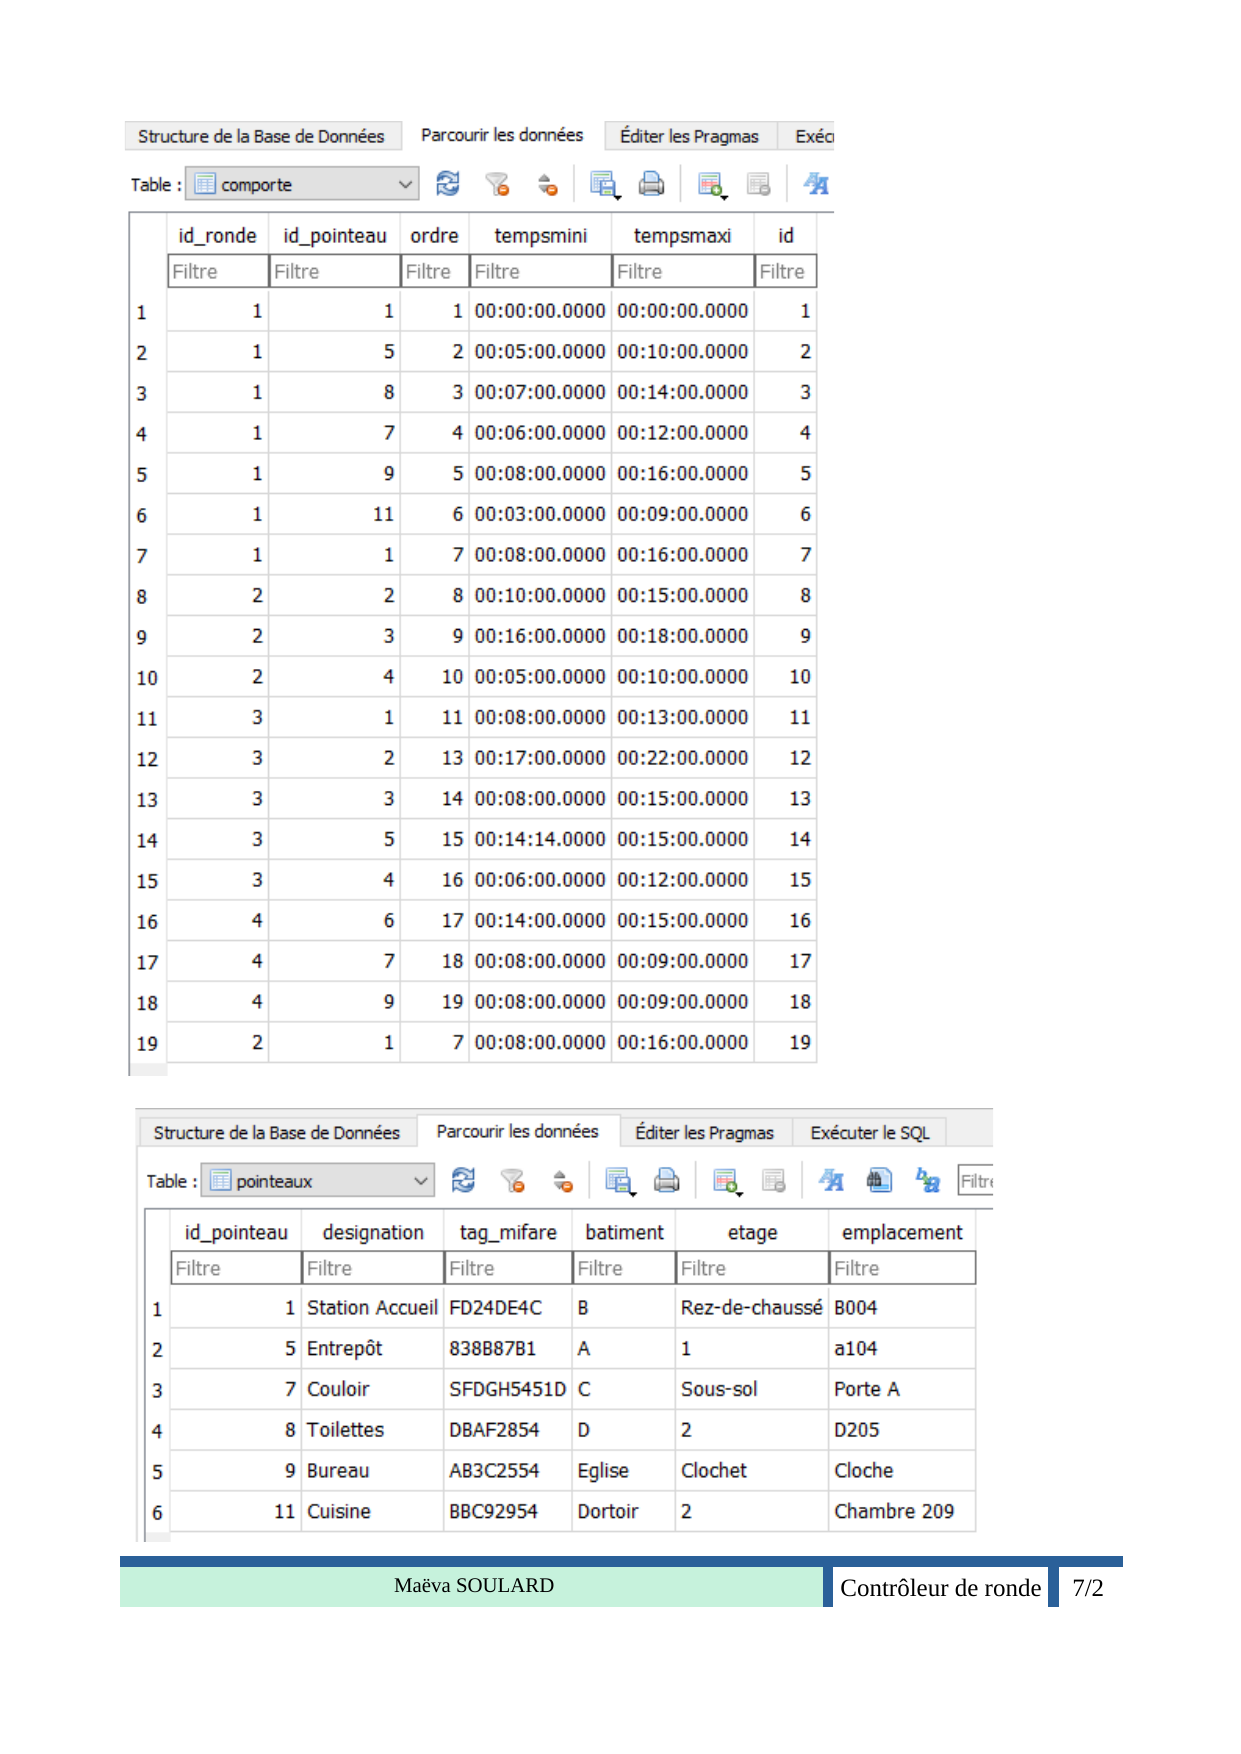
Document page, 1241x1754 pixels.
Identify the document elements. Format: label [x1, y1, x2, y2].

picture [124, 121, 835, 1076]
picture [135, 1108, 994, 1542]
